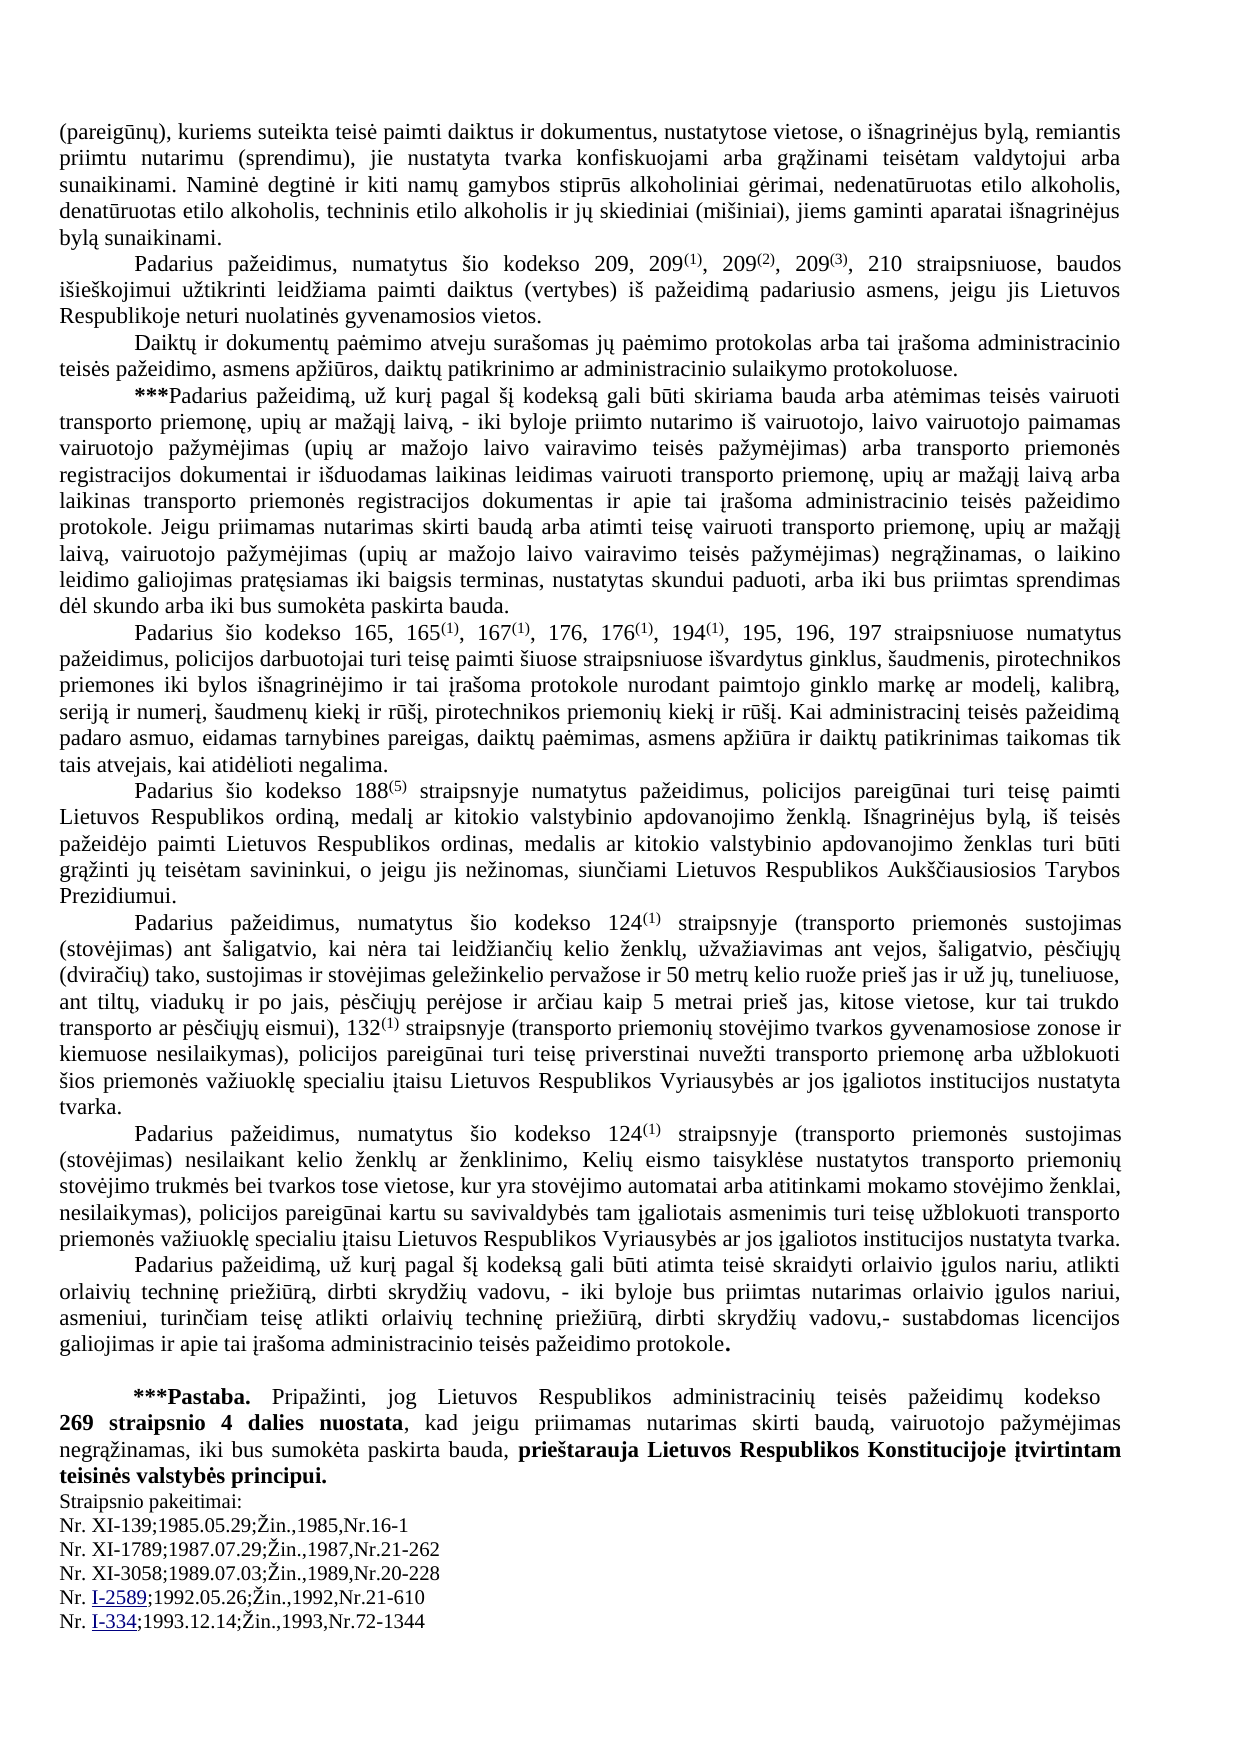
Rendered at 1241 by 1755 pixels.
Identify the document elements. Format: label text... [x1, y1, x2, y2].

text Daiktų ir dokumentų paėmimo atveju surašomas jų paėmimo protokolas arba tai įrašoma administracinio teisės pažeidimo, asmens apžiūros, daiktų patikrinimo ar administracinio sulaikymo protokoluose. [59, 329, 1122, 382]
text ***Padarius pažeidimą, už kurį pagal šį kodeksą gali būti skiriama bauda arba atėmimas teisės vairuoti transporto priemonę, upių ar mažąjį laivą, - iki byloje priimto nutarimo iš vairuotojo, laivo vairuotojo paimamas vairuotojo pažymėjimas (upių ar mažojo laivo vairavimo teisės pažymėjimas) arba transporto priemonės registracijos dokumentai ir išduodamas laikinas leidimas vairuoti transporto priemonę, upių ar mažąjį laivą arba laikinas transporto priemonės registracijos dokumentas ir apie tai įrašoma administracinio teisės pažeidimo protokole. Jeigu priimamas nutarimas skirti baudą arba atimti teisę vairuoti transporto priemonę, upių ar mažąjį laivą, vairuotojo pažymėjimas (upių ar mažojo laivo vairavimo teisės pažymėjimas) negrąžinamas, o laikino leidimo galiojimas pratęsiamas iki baigsis terminas, nustatytas skundui paduoti, arba iki bus priimtas sprendimas dėl skundo arba iki bus sumokėta paskirta bauda. [59, 382, 1122, 619]
text Nr. I-334;1993.12.14;Žin.,1993,Nr.72-1344 [59, 1609, 1122, 1633]
text Nr. XI-139;1985.05.29;Žin.,1985,Nr.16-1 [59, 1513, 1122, 1537]
text Padarius pažeidimus, numatytus šio kodekso 124(1) straipsnyje (transporto priemonės sustojimas (stovėjimas) ant šaligatvio, kai nėra tai leidžiančių kelio ženklų, užvažiavimas ant vejos, šaligatvio, pėsčiųjų (dviračių) tako, sustojimas ir stovėjimas geležinkelio pervažose ir 50 metrų kelio ruože prieš jas ir už jų, tuneliuose, ant tiltų, viadukų ir po jais, pėsčiųjų perėjose ir arčiau kaip 5 metrai prieš jas, kitose vietose, kur tai trukdo transporto ar pėsčiųjų eismui), 132(1) straipsnyje (transporto priemonių stovėjimo tvarkos gyvenamosiose zonose ir kiemuose nesilaikymas), policijos pareigūnai turi teisę priverstinai nuvežti transporto priemonę arba užblokuoti šios priemonės važiuoklę specialiu įtaisu Lietuvos Respublikos Vyriausybės ar jos įgaliotos institucijos nustatyta tvarka. [59, 909, 1122, 1119]
text Nr. I-2589;1992.05.26;Žin.,1992,Nr.21-610 [59, 1585, 1122, 1609]
text (pareigūnų), kuriems suteikta teisė paimti daiktus ir dokumentus, nustatytose vietose, o išnagrinėjus bylą, remiantis priimtu nutarimu (sprendimu), jie nustatyta tvarka konfiskuojami arba grąžinami teisėtam valdytojui arba sunaikinami. Naminė degtinė ir kiti namų gamybos stiprūs alkoholiniai gėrimai, nedenatūruotas etilo alkoholis, denatūruotas etilo alkoholis, techninis etilo alkoholis ir jų skiediniai (mišiniai), jiems gaminti aparatai išnagrinėjus bylą sunaikinami. [59, 118, 1122, 250]
text Padarius šio kodekso 165, 165(1), 167(1), 176, 176(1), 194(1), 195, 196, 197 straipsniuose numatytus pažeidimus, policijos darbuotojai turi teisę paimti šiuose straipsniuose išvardytus ginklus, šaudmenis, pirotechnikos priemones iki bylos išnagrinėjimo ir tai įrašoma protokole nurodant paimtojo ginklo markę ar modelį, kalibrą, seriją ir numerį, šaudmenų kiekį ir rūšį, pirotechnikos priemonių kiekį ir rūšį. Kai administracinį teisės pažeidimą padaro asmuo, eidamas tarnybines pareigas, daiktų paėmimas, asmens apžiūra ir daiktų patikrinimas taikomas tik tais atvejais, kai atidėlioti negalima. [59, 619, 1122, 777]
text Padarius pažeidimą, už kurį pagal šį kodeksą gali būti atimta teisė skraidyti orlaivio įgulos nariu, atlikti orlaivių techninę priežiūrą, dirbti skrydžių vadovu, - iki byloje bus priimtas nutarimas orlaivio įgulos nariui, asmeniui, turinčiam teisę atlikti orlaivių techninę priežiūrą, dirbti skrydžių vadovu,- sustabdomas licencijos galiojimas ir apie tai įrašoma administracinio teisės pažeidimo protokole. [59, 1251, 1122, 1357]
text Nr. XI-1789;1987.07.29;Žin.,1987,Nr.21-262 [59, 1537, 1122, 1561]
text Nr. XI-3058;1989.07.03;Žin.,1989,Nr.20-228 [59, 1561, 1122, 1585]
text ***Pastaba. Pripažinti, jog Lietuvos Respublikos administracinių teisės pažeidimų kodekso 269 straipsnio 4 dalies nuostata, kad jeigu priimamas nutarimas skirti baudą, vairuotojo pažymėjimas negrąžinamas, iki bus sumokėta paskirta bauda, prieštarauja Lietuvos Respublikos Konstitucijoje įtvirtintam teisinės valstybės principui. [59, 1383, 1122, 1488]
text Padarius pažeidimus, numatytus šio kodekso 124(1) straipsnyje (transporto priemonės sustojimas (stovėjimas) nesilaikant kelio ženklų ar ženklinimo, Kelių eismo taisyklėse nustatytos transporto priemonių stovėjimo trukmės bei tvarkos tose vietose, kur yra stovėjimo automatai arba atitinkami mokamo stovėjimo ženklai, nesilaikymas), policijos pareigūnai kartu su savivaldybės tam įgaliotais asmenimis turi teisę užblokuoti transporto priemonės važiuoklę specialiu įtaisu Lietuvos Respublikos Vyriausybės ar jos įgaliotos institucijos nustatyta tvarka. [59, 1119, 1122, 1251]
text Straipsnio pakeitimai: [59, 1488, 1122, 1513]
text Padarius pažeidimus, numatytus šio kodekso 209, 209(1), 209(2), 209(3), 210 straipsniuose, baudos išieškojimui užtikrinti leidžiama paimti daiktus (vertybes) iš pažeidimą padariusio asmens, jeigu jis Lietuvos Respublikoje neturi nuolatinės gyvenamosios vietos. [59, 250, 1122, 329]
text Padarius šio kodekso 188(5) straipsnyje numatytus pažeidimus, policijos pareigūnai turi teisę paimti Lietuvos Respublikos ordiną, medalį ar kitokio valstybinio apdovanojimo ženklą. Išnagrinėjus bylą, iš teisės pažeidėjo paimti Lietuvos Respublikos ordinas, medalis ar kitokio valstybinio apdovanojimo ženklas turi būti grąžinti jų teisėtam savininkui, o jeigu jis nežinomas, siunčiami Lietuvos Respublikos Aukščiausiosios Tarybos Prezidiumui. [59, 777, 1122, 909]
